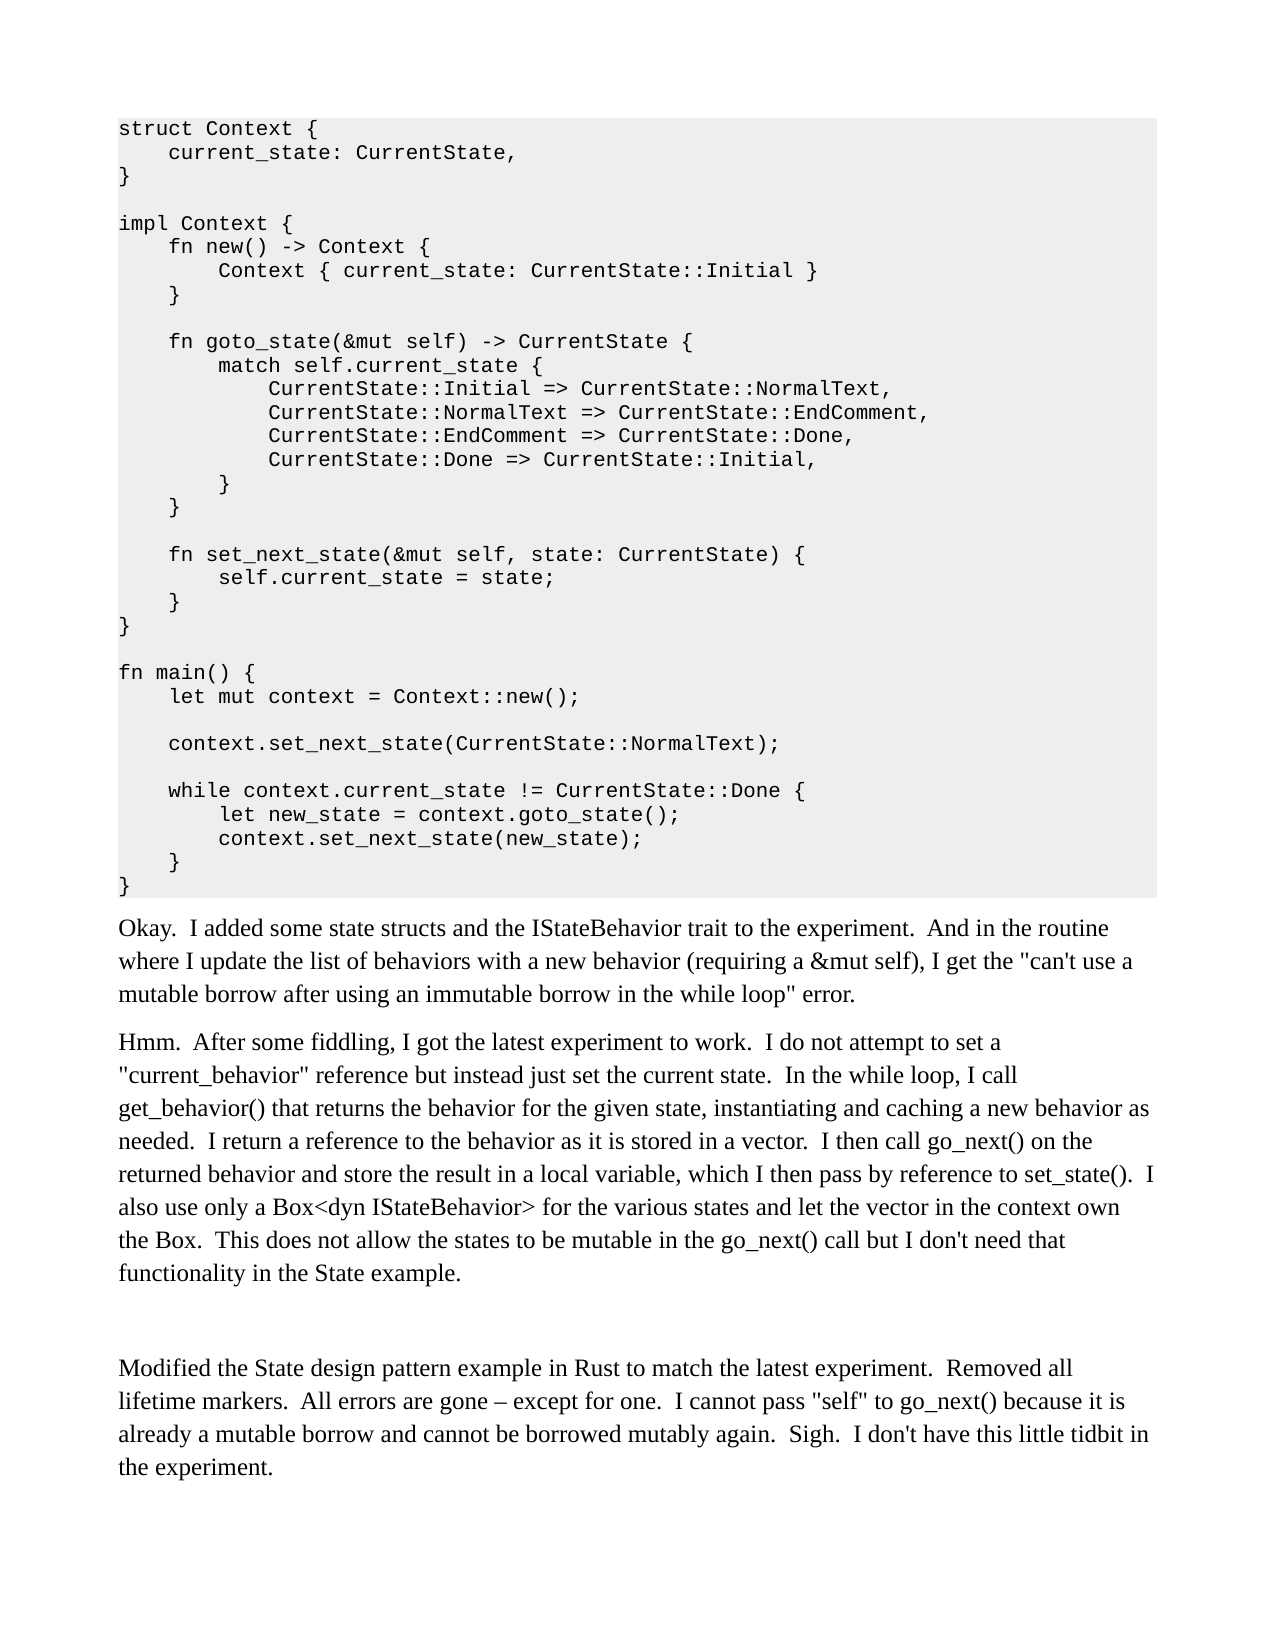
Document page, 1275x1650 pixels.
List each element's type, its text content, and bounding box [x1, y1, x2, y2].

text Okay. I added some state structs and the IStateBehavior trait to the experiment. And in the routine where I update the list of behaviors with a new behavior (requiring a &mut self), I get the "can't use a mutable borrow after using an immutable borrow in the while loop" error. [118, 913, 1157, 1008]
text } [118, 473, 1157, 496]
text CurrentState::Done => CurrentState::Initial, [118, 449, 1157, 473]
text } [118, 851, 1157, 875]
text let new_state = context.goto_state(); [118, 804, 1157, 827]
text self.current_state = state; [118, 567, 1157, 591]
text Hmm. After some fiddling, I got the latest experiment to work. I do not attempt to set a "current_behavior" reference but instead just set the current state. In the while loop, I call get_behavior() that returns the behavior for the given state, instantiating and caching a new behavior as needed. I return a reference to the behavior as it is stored in a vector. I then call go_next() on the returned behavior and store the result in a local variable, which I then pass by reference to set_state(). I also use only a Box<dyn IStateBehavior> for the various states and let the vector in the context own the Box. This does not allow the states to be mutable in the go_next() call but I don't need that functionality in the State example. [118, 1027, 1157, 1287]
text fn goto_state(&mut self) -> CurrentState { [118, 331, 1157, 354]
text context.set_next_state(new_state); [118, 827, 1157, 851]
text CurrentState::Initial => CurrentState::NormalText, [118, 378, 1157, 402]
text } [118, 496, 1157, 520]
text impl Context { [118, 213, 1157, 236]
text } [118, 284, 1157, 307]
text CurrentState::EndComment => CurrentState::Done, [118, 426, 1157, 449]
text fn set_next_state(&mut self, state: CurrentState) { [118, 544, 1157, 567]
text struct Context { [118, 118, 1157, 142]
text } [118, 165, 1157, 189]
text Modified the State design pattern example in Rust to match the latest experiment. Removed all lifetime markers. All errors are gone – except for one. I cannot pass "self" to go_next() because it is already a mutable borrow and cannot be borrowed mutably again. Sigh. I don't have this little tidbit in the experiment. [118, 1353, 1157, 1481]
text CurrentState::NormalText => CurrentState::EndComment, [118, 402, 1157, 426]
text Context { current_state: CurrentState::Initial } [118, 260, 1157, 284]
text current_state: CurrentState, [118, 142, 1157, 165]
text context.set_next_state(CurrentState::NormalText); [118, 733, 1157, 757]
text fn main() { [118, 662, 1157, 686]
text fn new() -> Context { [118, 236, 1157, 260]
text } [118, 591, 1157, 615]
text } [118, 615, 1157, 638]
text match self.current_state { [118, 354, 1157, 378]
text while context.current_state != CurrentState::Done { [118, 780, 1157, 804]
text } [118, 875, 1157, 898]
text let mut context = Context::new(); [118, 686, 1157, 709]
